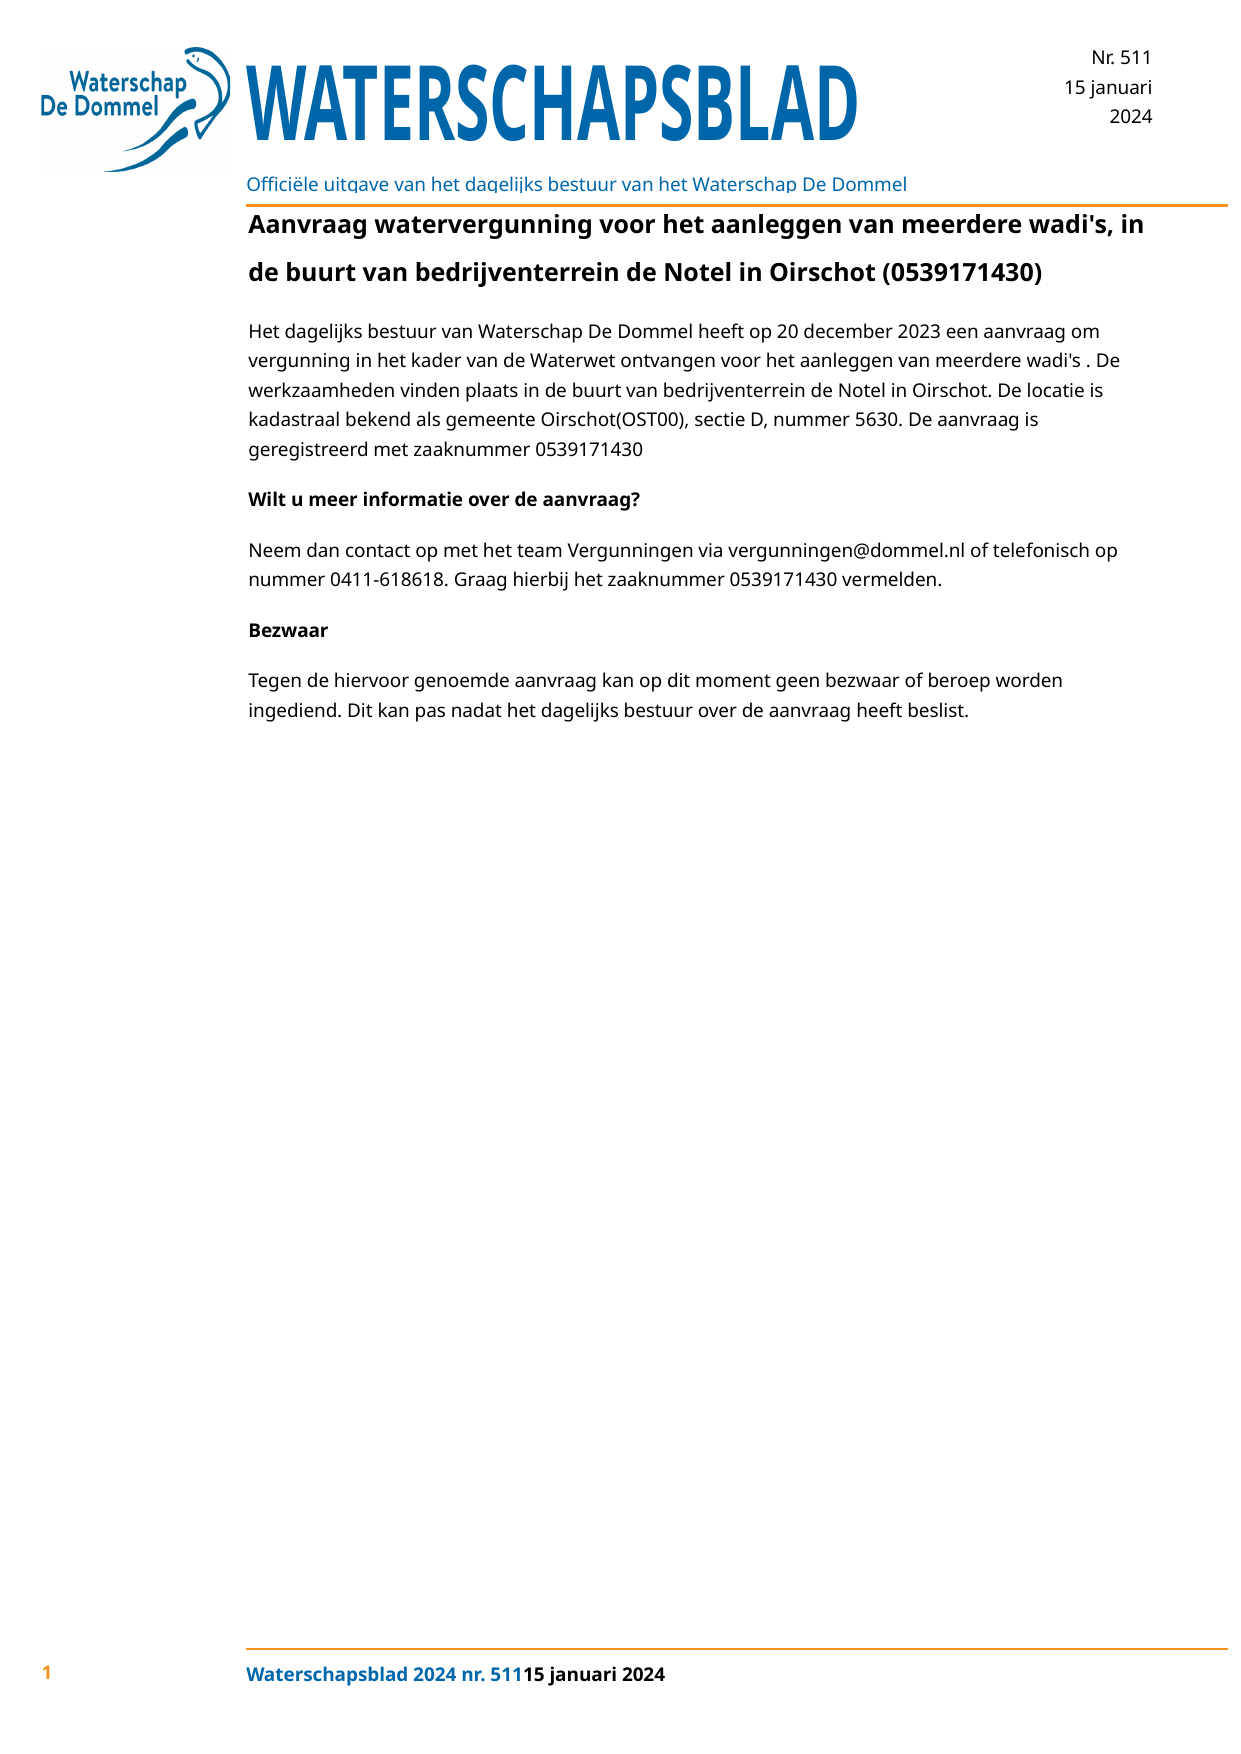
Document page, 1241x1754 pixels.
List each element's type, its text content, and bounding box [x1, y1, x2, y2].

text Aanvraag watervergunning voor het aanleggen van meerdere wadi's, in de buurt van bedrijventerrein de Notel in Oirschot (0539171430) [248, 207, 1152, 288]
text Het dagelijks bestuur van Waterschap De Dommel heeft op 20 december 2023 een aanvraag om vergunning in het kader van de Waterwet ontvangen voor het aanleggen van meerdere wadi's . De werkzaamheden vinden plaats in de buurt van bedrijventerrein de Notel in Oirschot. De locatie is kadastraal bekend als gemeente Oirschot(OST00), sectie D, nummer 5630. De aanvraag is geregistreerd met zaaknummer 0539171430 [248, 318, 1152, 462]
picture [41, 47, 231, 172]
text Tegen de hiervoor genoemde aanvraag kan op dit moment geen bezwaar of beroep worden ingediend. Dit kan pas nadat het dagelijks bestuur over de aanvraag heeft beslist. [248, 667, 1152, 723]
text Wilt u meer informatie over de aanvraag? [248, 487, 1152, 512]
picture [198, 118, 210, 131]
picture [45, 99, 51, 111]
text Neem dan contact op met het team Vergunningen via vergunningen@dommel.nl of telefonisch op nummer 0411-618618. Graag hierbij het zaaknummer 0539171430 vermelden. [248, 537, 1152, 592]
text Bezwaar [248, 617, 1152, 643]
picture [204, 47, 231, 76]
